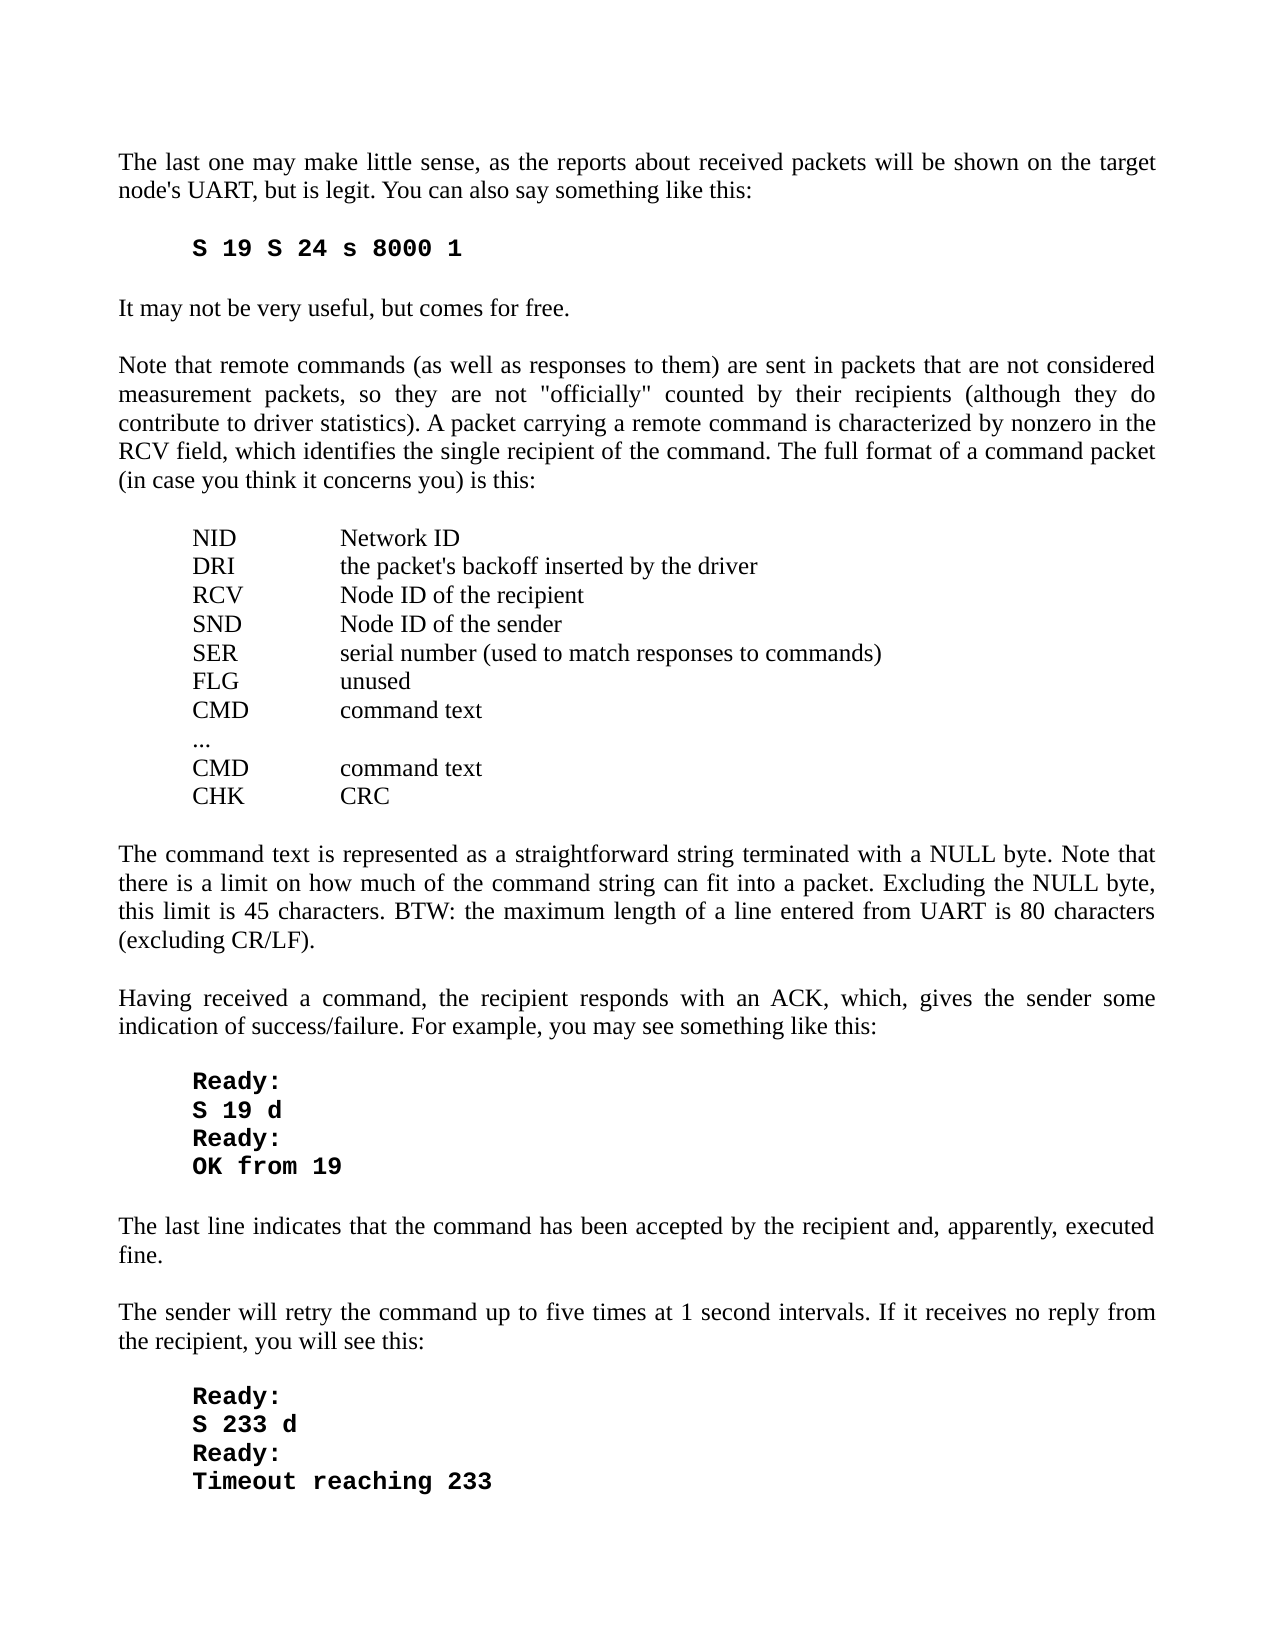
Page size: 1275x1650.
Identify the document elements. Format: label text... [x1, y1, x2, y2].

text SND Node ID of the sender [118, 609, 1157, 638]
text ... [118, 724, 1157, 753]
text Ready: [118, 1440, 1157, 1468]
text S 19 S 24 s 8000 1 [118, 233, 1157, 264]
text NID Network ID [118, 523, 1157, 551]
text S 19 d [118, 1097, 1157, 1126]
text The last one may make little sense, as the reports about received packets will be shown on the target node's UART, but is legit. You can also say something like this: [118, 147, 1157, 204]
text Note that remote commands (as well as responses to them) are sent in packets that are not considered measurement packets, so they are not "officially" counted by their recipients (although they do contribute to driver statistics). A packet carrying a remote command is characterized by nonzero in the RCV field, which identifies the single recipient of the command. The full format of a command packet (in case you think it concerns you) is this: [118, 350, 1157, 494]
text CHK CRC [118, 781, 1157, 810]
text The last line indicates that the command has been accepted by the recipient and, apparently, executed fine. [118, 1211, 1157, 1268]
text FLG unused [118, 666, 1157, 695]
text Having received a command, the recipient responds with an ACK, which, gives the sender some indication of success/failure. For example, you may see something like this: [118, 983, 1157, 1040]
text It may not be very useful, but comes for free. [118, 293, 1157, 321]
text Timeout reaching 233 [118, 1468, 1157, 1497]
text S 233 d [118, 1412, 1157, 1440]
text CMD command text [118, 695, 1157, 724]
text OK from 19 [118, 1154, 1157, 1182]
text Ready: [118, 1069, 1157, 1097]
text CMD command text [118, 753, 1157, 781]
text The command text is represented as a straightforward string terminated with a NULL byte. Note that there is a limit on how much of the command string can fit into a packet. Excluding the NULL byte, this limit is 45 characters. BTW: the maximum length of a line entered from UART is 80 characters (excluding CR/LF). [118, 839, 1157, 954]
text Ready: [118, 1383, 1157, 1412]
text RCV Node ID of the recipient [118, 580, 1157, 609]
text Ready: [118, 1126, 1157, 1154]
text SER serial number (used to match responses to commands) [118, 638, 1157, 666]
text The sender will retry the command up to five times at 1 second intervals. If it receives no reply from the recipient, you will see this: [118, 1297, 1157, 1355]
text DRI the packet's backoff inserted by the driver [118, 551, 1157, 580]
